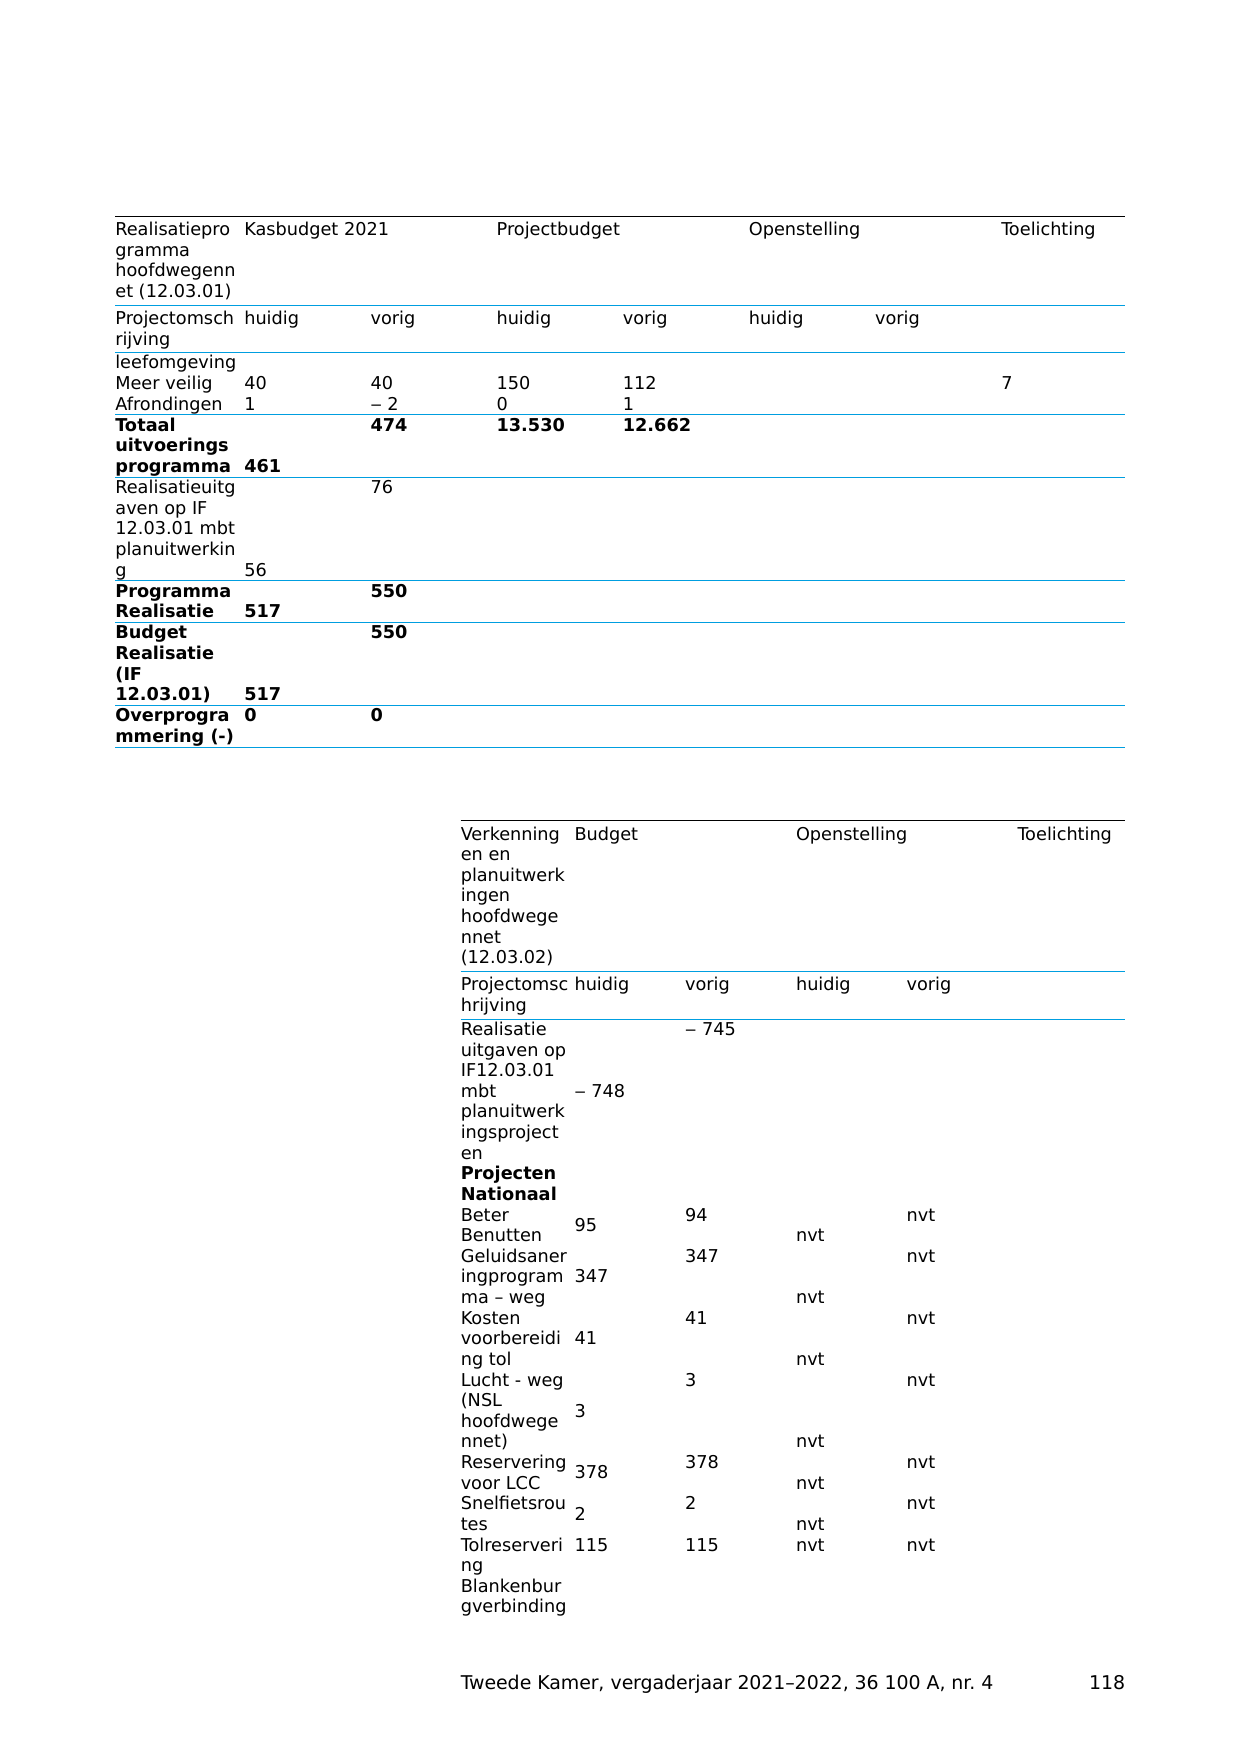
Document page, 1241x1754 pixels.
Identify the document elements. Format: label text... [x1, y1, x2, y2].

table_cell [620, 478, 746, 580]
table_cell [1014, 972, 1125, 1018]
table_cell [494, 623, 620, 705]
table_cell 12.662 [620, 415, 746, 476]
table_cell [620, 623, 746, 705]
table_cell 1 [620, 394, 746, 414]
table_cell 347 [571, 1246, 682, 1308]
table_cell [746, 353, 872, 373]
table_cell 95 [571, 1205, 682, 1246]
table_cell Lucht - weg (NSL hoofdwegennet) [461, 1370, 571, 1452]
table_cell [872, 394, 998, 414]
table_cell nvt [793, 1535, 903, 1617]
table_cell 474 [368, 415, 493, 476]
table_cell Totaal uitvoeringsprogramma [115, 415, 241, 476]
table_cell 378 [682, 1452, 793, 1493]
table_cell huidig [746, 306, 872, 352]
table_cell [494, 706, 620, 747]
table_cell [872, 706, 998, 747]
table_cell 0 [494, 394, 620, 414]
table_header Tabel 12 Verkenningen en planuitwerkingen Hoofdwegennet (bedragen x € 1 mln.) [461, 772, 1125, 820]
table_cell Projecten Nationaal [461, 1163, 571, 1204]
table_cell [1014, 1308, 1125, 1369]
table_cell 115 [682, 1535, 793, 1617]
table_cell nvt [904, 1535, 1014, 1617]
table_cell Snelfietsroutes [461, 1493, 571, 1534]
table_cell Kasbudget 2021 [241, 217, 493, 304]
table_cell nvt [793, 1493, 903, 1534]
table_cell vorig [368, 306, 493, 352]
table_cell [793, 1020, 903, 1163]
table_cell huidig [571, 972, 682, 1018]
table_cell [872, 353, 998, 373]
table_cell Projectbudget [494, 217, 746, 304]
table_cell [872, 415, 998, 476]
table_cell [746, 623, 872, 705]
table_cell [872, 623, 998, 705]
table_cell Openstelling [746, 217, 998, 304]
table_cell 1 [241, 394, 367, 414]
table_cell [620, 353, 746, 373]
table_cell [1014, 1163, 1125, 1204]
table_cell 94 [682, 1205, 793, 1246]
table_cell Reservering voor LCC [461, 1452, 571, 1493]
table_cell [1014, 1020, 1125, 1163]
table_cell [494, 353, 620, 373]
table_cell Projectomschrijving [461, 972, 571, 1018]
table_cell 150 [494, 373, 620, 393]
table_cell [1014, 1370, 1125, 1452]
table_cell [494, 581, 620, 622]
table_cell 41 [571, 1308, 682, 1369]
table_cell [241, 353, 367, 373]
table_cell [620, 581, 746, 622]
table_cell nvt [793, 1205, 903, 1246]
table_cell Afrondingen [115, 394, 241, 414]
table_cell nvt [793, 1452, 903, 1493]
table_cell [998, 706, 1125, 747]
table_cell Kosten voorbereiding tol [461, 1308, 571, 1369]
table_cell Projectomschrijving [115, 306, 241, 352]
table_cell Overprogrammering (-) [115, 706, 241, 747]
table_cell [1014, 1452, 1125, 1493]
table_cell nvt [904, 1205, 1014, 1246]
table_cell 40 [241, 373, 367, 393]
table_cell [1014, 1205, 1125, 1246]
table_cell vorig [904, 972, 1014, 1018]
table_cell huidig [793, 972, 903, 1018]
table_cell nvt [904, 1246, 1014, 1308]
table_cell vorig [872, 306, 998, 352]
table_cell 56 [241, 478, 367, 580]
table_cell Programma Realisatie [115, 581, 241, 622]
table_cell nvt [793, 1246, 903, 1308]
table_cell nvt [904, 1370, 1014, 1452]
table_cell 517 [241, 623, 367, 705]
table_cell vorig [620, 306, 746, 352]
table_cell nvt [904, 1308, 1014, 1369]
table_cell [746, 415, 872, 476]
table_cell Tolreservering Blankenburgverbinding [461, 1535, 571, 1617]
table_cell Toelichting [998, 217, 1125, 304]
table_cell 41 [682, 1308, 793, 1369]
table_cell Verkenningen en planuitwerkingen hoofdwegennet (12.03.02) [461, 821, 571, 971]
table_cell 378 [571, 1452, 682, 1493]
table_cell [1014, 1535, 1125, 1617]
table_cell 550 [368, 623, 493, 705]
table_cell 7 [998, 373, 1125, 393]
table_cell [746, 394, 872, 414]
table_cell [998, 353, 1125, 373]
table_cell [571, 1163, 682, 1204]
table_cell ‒ 745 [682, 1020, 793, 1163]
table_cell Realisatie uitgaven op IF12.03.01 mbt planuitwerkingsprojecten [461, 1020, 571, 1163]
table_cell ‒ 2 [368, 394, 493, 414]
table_cell nvt [904, 1493, 1014, 1534]
table_cell [494, 478, 620, 580]
table_cell Toelichting [1014, 821, 1125, 971]
table_cell [998, 306, 1125, 352]
table_cell [620, 706, 746, 747]
table_cell [746, 706, 872, 747]
table_cell [793, 1163, 903, 1204]
table_cell Meer veilig [115, 373, 241, 393]
table_cell nvt [793, 1370, 903, 1452]
table_cell 112 [620, 373, 746, 393]
table_cell 461 [241, 415, 367, 476]
table_cell 347 [682, 1246, 793, 1308]
table_cell [746, 373, 872, 393]
table_cell 0 [368, 706, 493, 747]
table_header Tabel 11 Realisatieprogramma Hoofdwegennet (bedragen x € 1 mln.) [115, 191, 1125, 216]
table_cell [682, 1163, 793, 1204]
table_cell [904, 1163, 1014, 1204]
table_cell Realisatieprogramma hoofdwegennet (12.03.01) [115, 217, 241, 304]
table_cell Openstelling [793, 821, 1014, 971]
table_cell 13.530 [494, 415, 620, 476]
table_cell 0 [241, 706, 367, 747]
table_cell 115 [571, 1535, 682, 1617]
table_cell [872, 373, 998, 393]
table_cell [998, 415, 1125, 476]
table_cell nvt [904, 1452, 1014, 1493]
table_cell leefomgeving [115, 353, 241, 373]
table_cell [872, 581, 998, 622]
table_cell 3 [682, 1370, 793, 1452]
table_cell Beter Benutten [461, 1205, 571, 1246]
table_cell huidig [494, 306, 620, 352]
table_cell [904, 1020, 1014, 1163]
table_cell [998, 623, 1125, 705]
table_cell [872, 478, 998, 580]
table_cell 550 [368, 581, 493, 622]
table_cell Geluidsaneringprogramma – weg [461, 1246, 571, 1308]
table_cell Budget [571, 821, 793, 971]
table_cell [368, 353, 493, 373]
table_cell [1014, 1493, 1125, 1534]
table_cell 76 [368, 478, 493, 580]
table_cell ‒ 748 [571, 1020, 682, 1163]
table_cell [998, 394, 1125, 414]
table_cell 3 [571, 1370, 682, 1452]
table_cell Budget Realisatie (IF 12.03.01) [115, 623, 241, 705]
table_cell 2 [571, 1493, 682, 1534]
table_cell [998, 581, 1125, 622]
table_cell [1014, 1246, 1125, 1308]
table_cell [998, 478, 1125, 580]
table_cell huidig [241, 306, 367, 352]
table_cell nvt [793, 1308, 903, 1369]
table_cell [746, 581, 872, 622]
table_cell 517 [241, 581, 367, 622]
table_cell 40 [368, 373, 493, 393]
table_cell 2 [682, 1493, 793, 1534]
table_cell [746, 478, 872, 580]
table_cell Realisatieuitgaven op IF 12.03.01 mbt planuitwerking [115, 478, 241, 580]
table_cell vorig [682, 972, 793, 1018]
